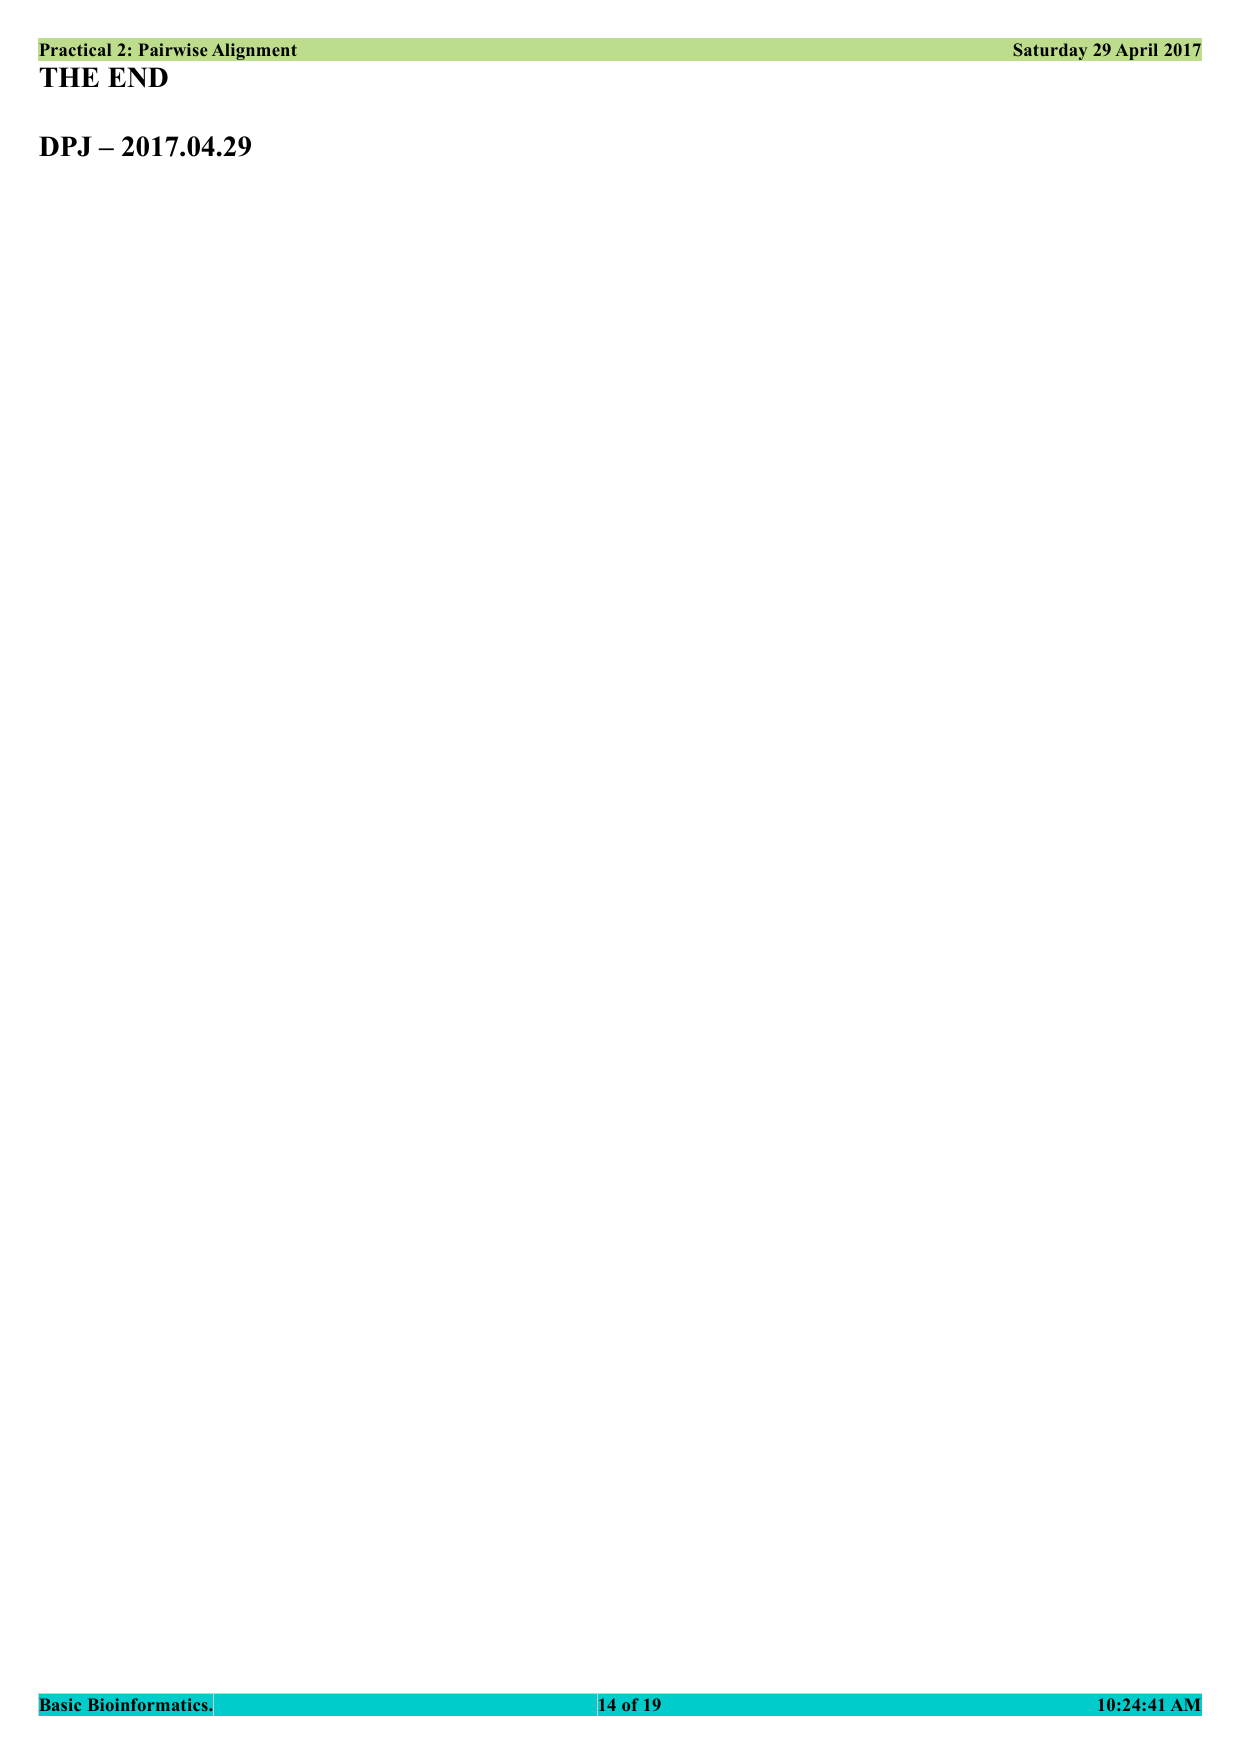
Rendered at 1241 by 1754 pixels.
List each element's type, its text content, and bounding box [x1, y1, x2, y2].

text THE END [38, 61, 1202, 94]
text DPJ – 2017.04.29 [38, 129, 1202, 163]
